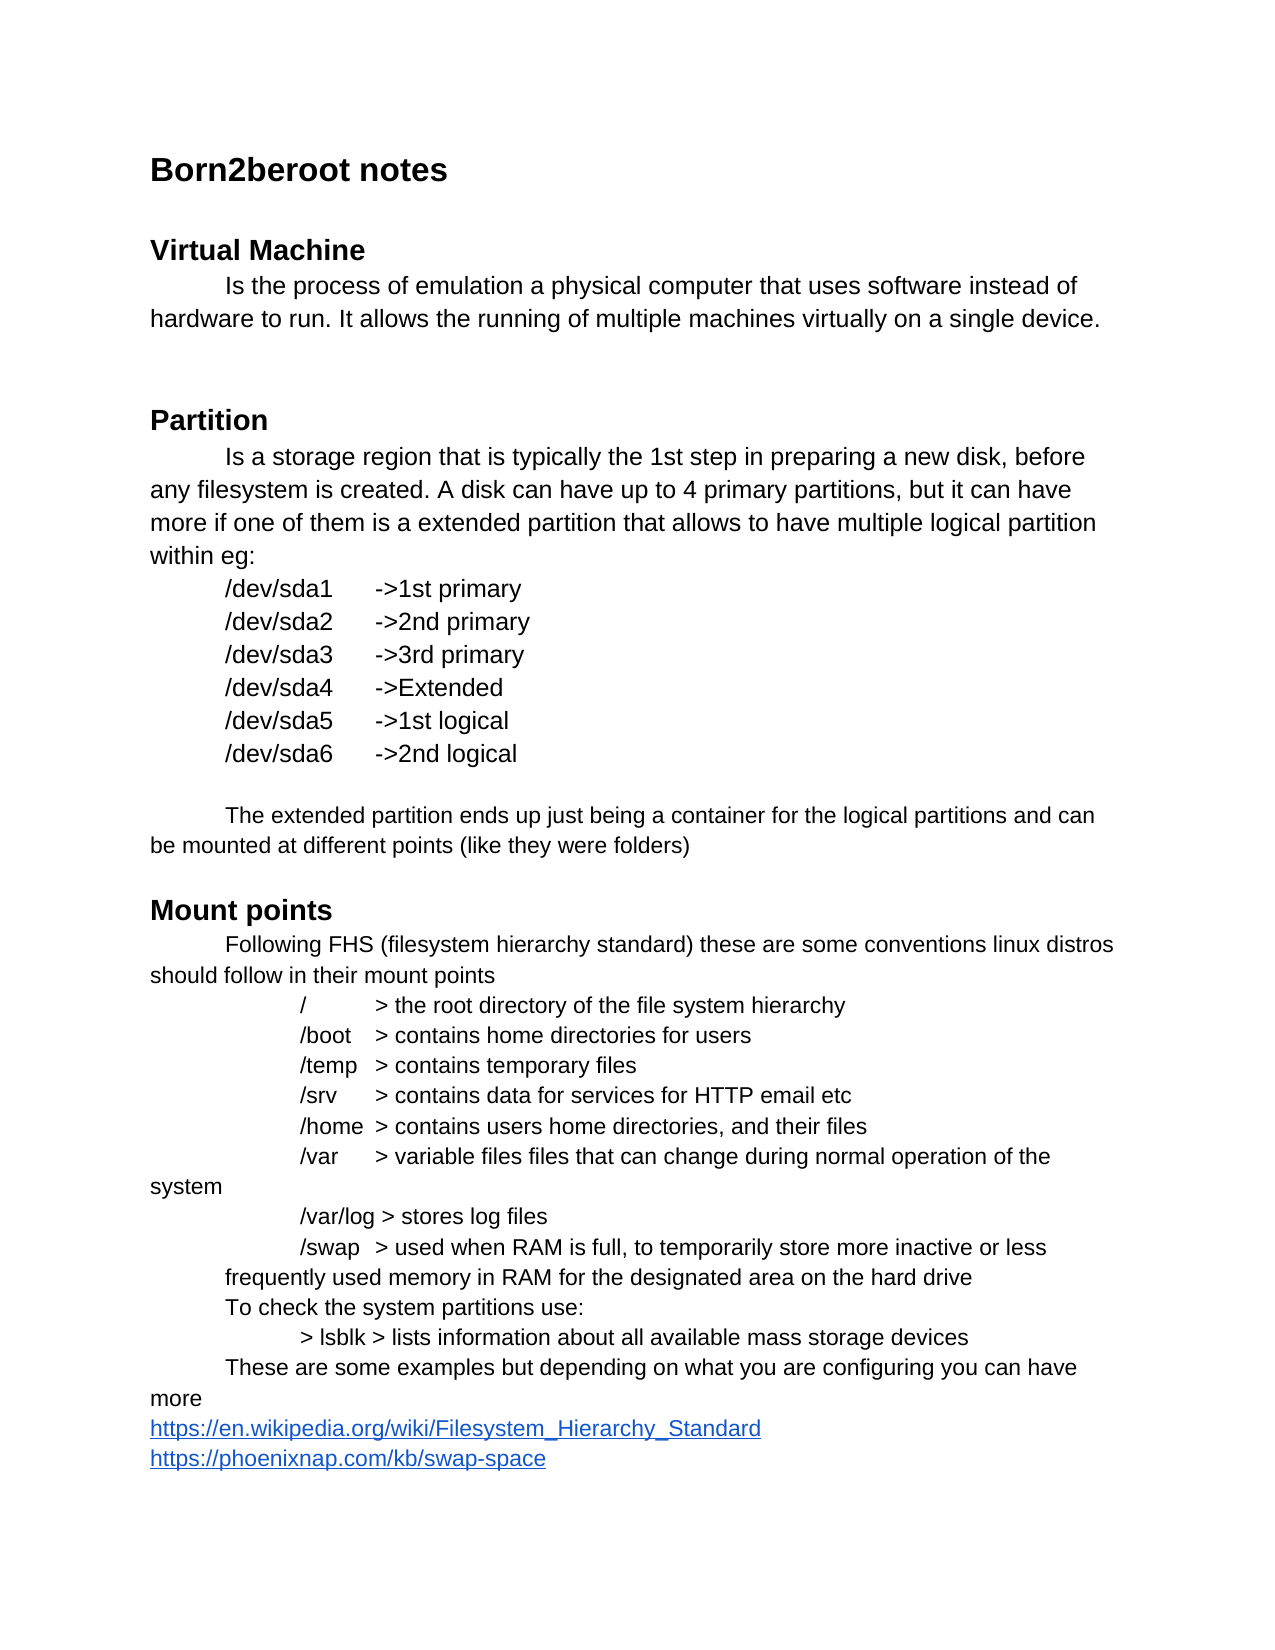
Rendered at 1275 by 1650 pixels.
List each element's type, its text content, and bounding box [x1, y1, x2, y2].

text /temp > contains temporary files [225, 1052, 1125, 1079]
text The extended partition ends up just being a container for the logical partitions and can be mounted at different points (like they were folders) [150, 802, 1125, 859]
text /dev/sda1 ->1st primary [150, 574, 1125, 603]
text Born2beroot notes [150, 150, 1125, 188]
text /srv > contains data for services for HTTP email etc [225, 1082, 1125, 1109]
text Partition [150, 403, 1125, 437]
text /var/log > stores log files [225, 1203, 1125, 1230]
text /dev/sda5 ->1st logical [150, 706, 1125, 735]
text /home > contains users home directories, and their files [150, 1113, 1125, 1139]
text Following FHS (filesystem hierarchy standard) these are some conventions linux distros should follow in their mount points [150, 931, 1125, 988]
text /dev/sda4 ->Extended [150, 673, 1125, 702]
text https://phoenixnap.com/kb/swap-space [150, 1445, 1125, 1471]
text Mount points [150, 893, 1125, 926]
text https://en.wikipedia.org/wiki/Filesystem_Hierarchy_Standard [150, 1415, 1125, 1441]
text /dev/sda2 ->2nd primary [150, 607, 1125, 636]
text /dev/sda6 ->2nd logical [150, 739, 1125, 768]
text /dev/sda3 ->3rd primary [150, 640, 1125, 669]
text To check the system partitions use: [150, 1294, 1125, 1320]
text Virtual Machine [150, 233, 1125, 266]
text > lsblk > lists information about all available mass storage devices [150, 1324, 1125, 1351]
text /swap > used when RAM is full, to temporarily store more inactive or less frequently used memory in RAM for the designated area on the hard drive [225, 1233, 1125, 1290]
text Is the process of emulation a physical computer that uses software instead of hardware to run. It allows the running of multiple machines virtually on a single device. [150, 271, 1125, 333]
text /var > variable files files that can change during normal operation of the system [150, 1143, 1125, 1199]
text /boot > contains home directories for users [225, 1022, 1125, 1048]
text Is a storage region that is typically the 1st step in preparing a new disk, before any filesystem is created. A disk can have up to 4 primary partitions, but it can have more if one of them is a extended partition that allows to have multiple logical partition within eg: [150, 442, 1125, 570]
text / > the root directory of the file system hierarchy [225, 992, 1125, 1018]
text These are some examples but depending on what you are configuring you can have more [150, 1354, 1125, 1411]
